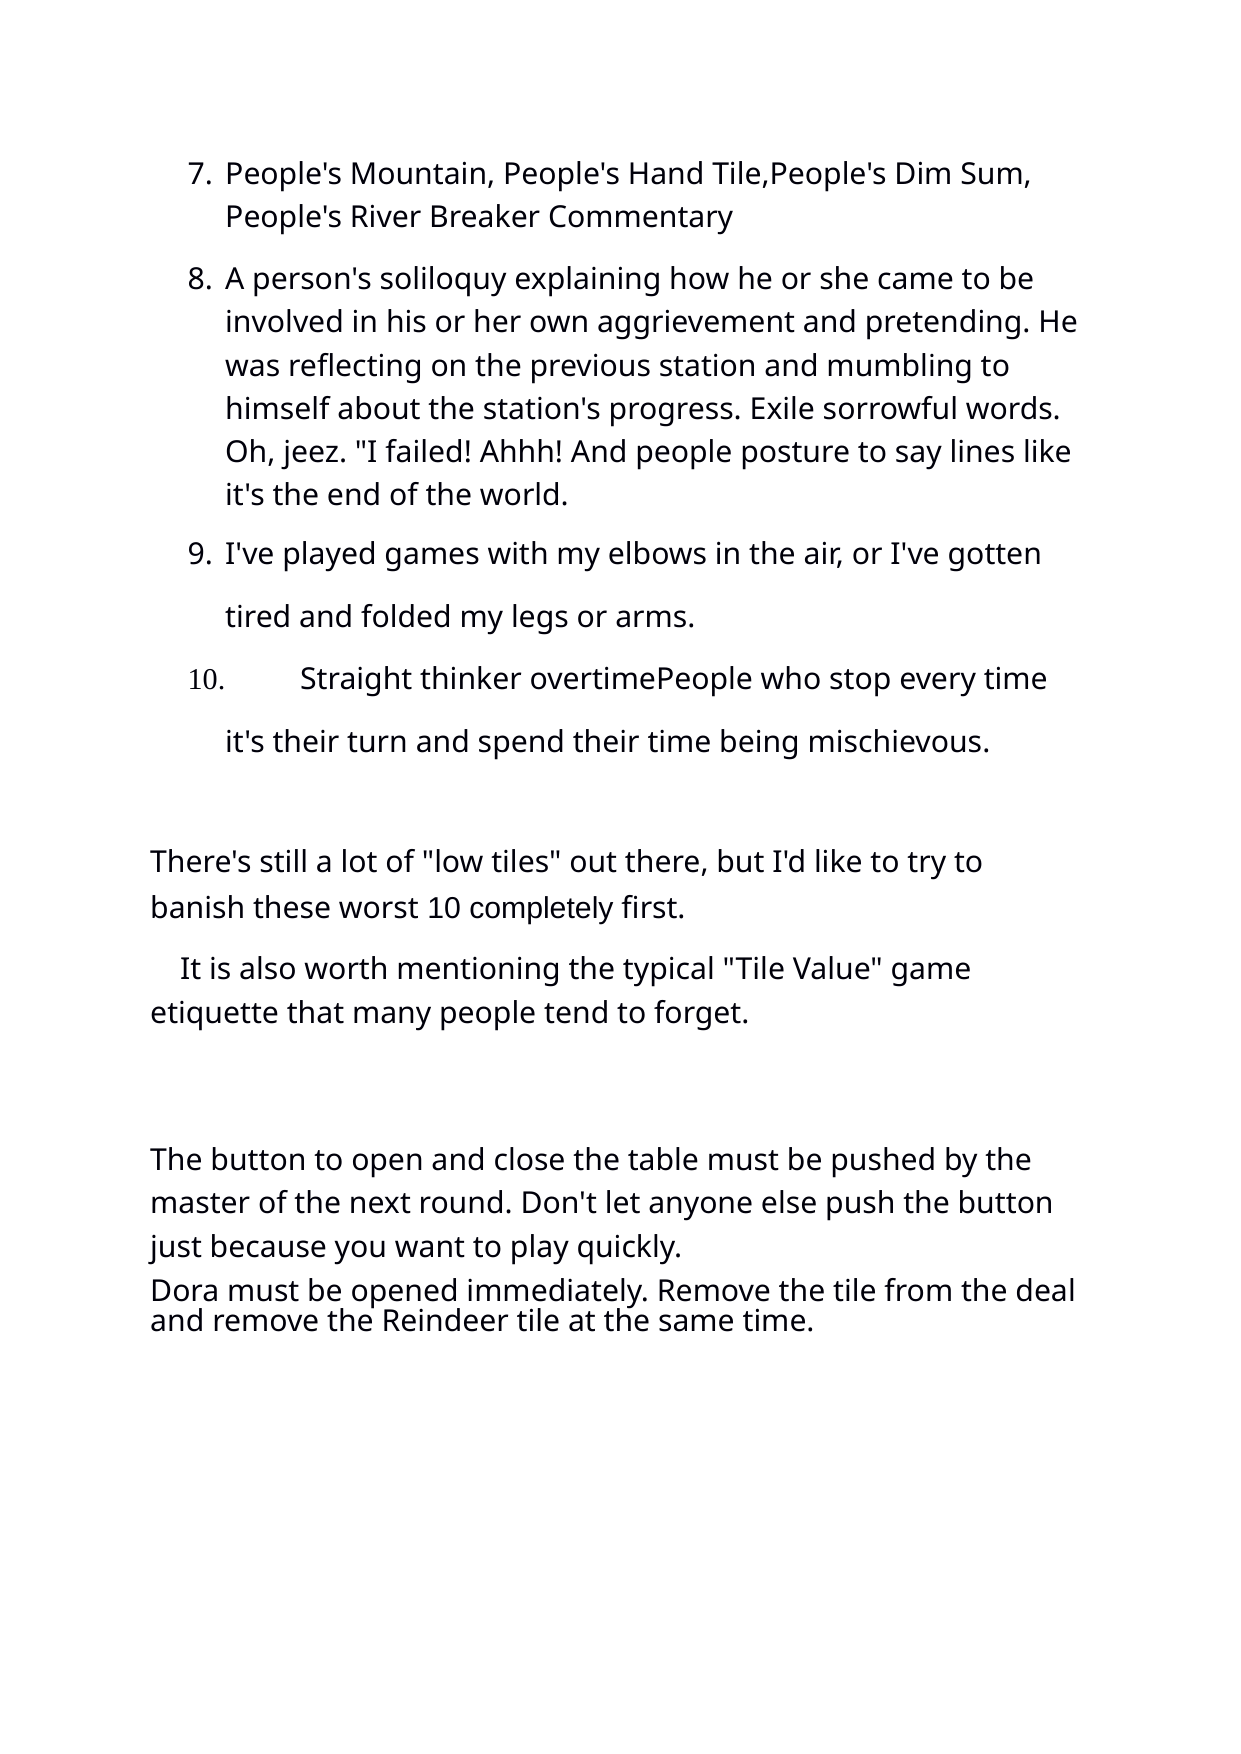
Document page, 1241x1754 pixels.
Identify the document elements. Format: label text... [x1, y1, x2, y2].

text There's still a lot of "low tiles" out there, but I'd like to try to banish these worst 10 completely first. [150, 837, 1079, 927]
text Dora must be opened immediately. Remove the tile from the deal and remove the Reindeer tile at the same time. [150, 1277, 1090, 1338]
text The button to open and close the table must be pushed by the master of the next round. Don't let anyone else push the button just because you want to play quickly. [150, 1136, 1079, 1266]
list I've played games with my elbows in the air, or I've gotten tired and folded my legs or arms. [187, 514, 1090, 639]
list Straight thinker overtimePeople who stop every time it's their turn and spend their time being mischievous. [187, 639, 1090, 764]
text It is also worth mentioning the typical "Tile Value" game etiquette that many people tend to forget. [150, 944, 1079, 1032]
list People's Mountain, People's Hand Tile,People's Dim Sum, People's River Breaker Commentary [187, 150, 1090, 236]
list A person's soliloquy explaining how he or she came to be involved in his or her own aggrievement and pretending. He was reflecting on the previous station and mumbling to himself about the station's progress. Exile sorrowful words. Oh, jeez. "I failed! Ahhh! And people posture to say lines like it's the end of the world. [187, 255, 1090, 514]
